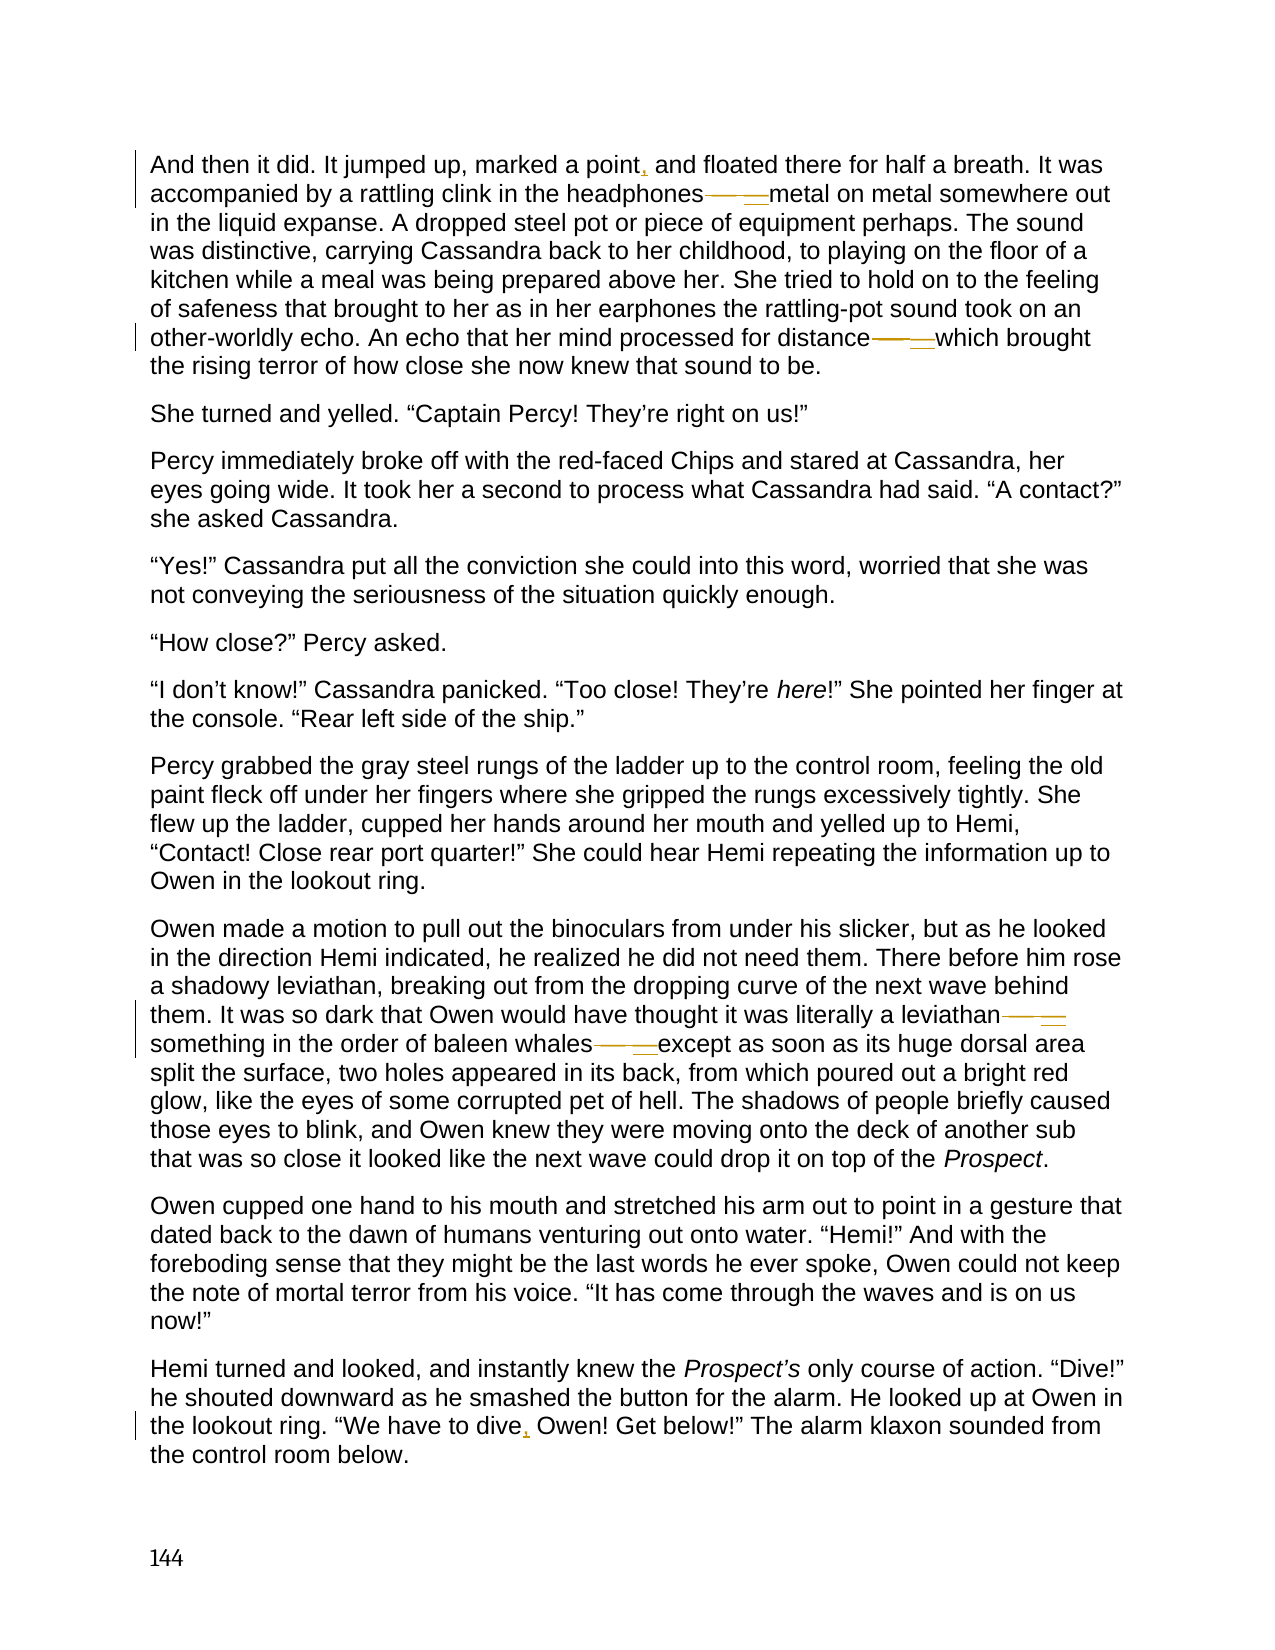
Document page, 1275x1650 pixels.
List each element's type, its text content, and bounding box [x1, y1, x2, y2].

text Hemi turned and looked, and instantly knew the Prospect’s only course of action. “Dive!” he shouted downward as he smashed the button for the alarm. He looked up at Owen in the lookout ring. “We have to dive, Owen! Get below!” The alarm klaxon sounded from the control room below. [150, 1354, 1125, 1469]
text And then it did. It jumped up, marked a point, and floated there for half a breath. It was accompanied by a rattling clink in the headphones—metal on metal somewhere out in the liquid expanse. A dropped steel pot or piece of equipment perhaps. The sound was distinctive, carrying Cassandra back to her childhood, to playing on the floor of a kitchen while a meal was being prepared above her. She tried to hold on to the feeling of safeness that brought to her as in her earphones the rattling-pot sound took on an other-worldly echo. An echo that her mind processed for distance—which brought the rising terror of how close she now knew that sound to be. [150, 150, 1125, 380]
text Percy immediately broke off with the red-faced Chips and stared at Cassandra, her eyes going wide. It took her a second to process what Cassandra had said. “A contact?” she asked Cassandra. [150, 446, 1125, 532]
text “I don’t know!” Cassandra panicked. “Too close! They’re here!” She pointed her finger at the console. “Rear left side of the ship.” [150, 675, 1125, 732]
text Owen cupped one hand to his mouth and stretched his arm out to point in a gesture that dated back to the dawn of humans venturing out onto water. “Hemi!” And with the foreboding sense that they might be the last words he ever spoke, Owen could not keep the note of mortal terror from his voice. “It has come through the waves and is on us now!” [150, 1191, 1125, 1335]
text “Yes!” Cassandra put all the conviction she could into this word, worried that she was not conveying the seriousness of the situation quickly enough. [150, 551, 1125, 609]
text “How close?” Percy asked. [150, 627, 1125, 656]
text Percy grabbed the gray steel rungs of the ladder up to the control room, feeling the old paint fleck off under her fingers where she gripped the rungs excessively tightly. She flew up the ladder, cupped her hands around her mouth and yelled up to Hemi, “Contact! Close rear port quarter!” She could hear Hemi repeating the information up to Owen in the lookout ring. [150, 751, 1125, 895]
text Owen made a motion to pull out the binoculars from under his slicker, but as he looked in the direction Hemi indicated, he realized he did not need them. There before him rose a shadowy leviathan, breaking out from the dropping curve of the next wave behind them. It was so dark that Owen would have thought it was literally a leviathan—something in the order of baleen whales—except as soon as its huge dorsal area split the surface, two holes appeared in its back, from which poured out a bright red glow, like the eyes of some corrupted pet of hell. The shadows of people briefly caused those eyes to blink, and Owen knew they were moving onto the deck of another sub that was so close it looked like the next wave could drop it on top of the Prospect. [150, 914, 1125, 1172]
text She turned and yelled. “Captain Percy! They’re right on us!” [150, 399, 1125, 427]
